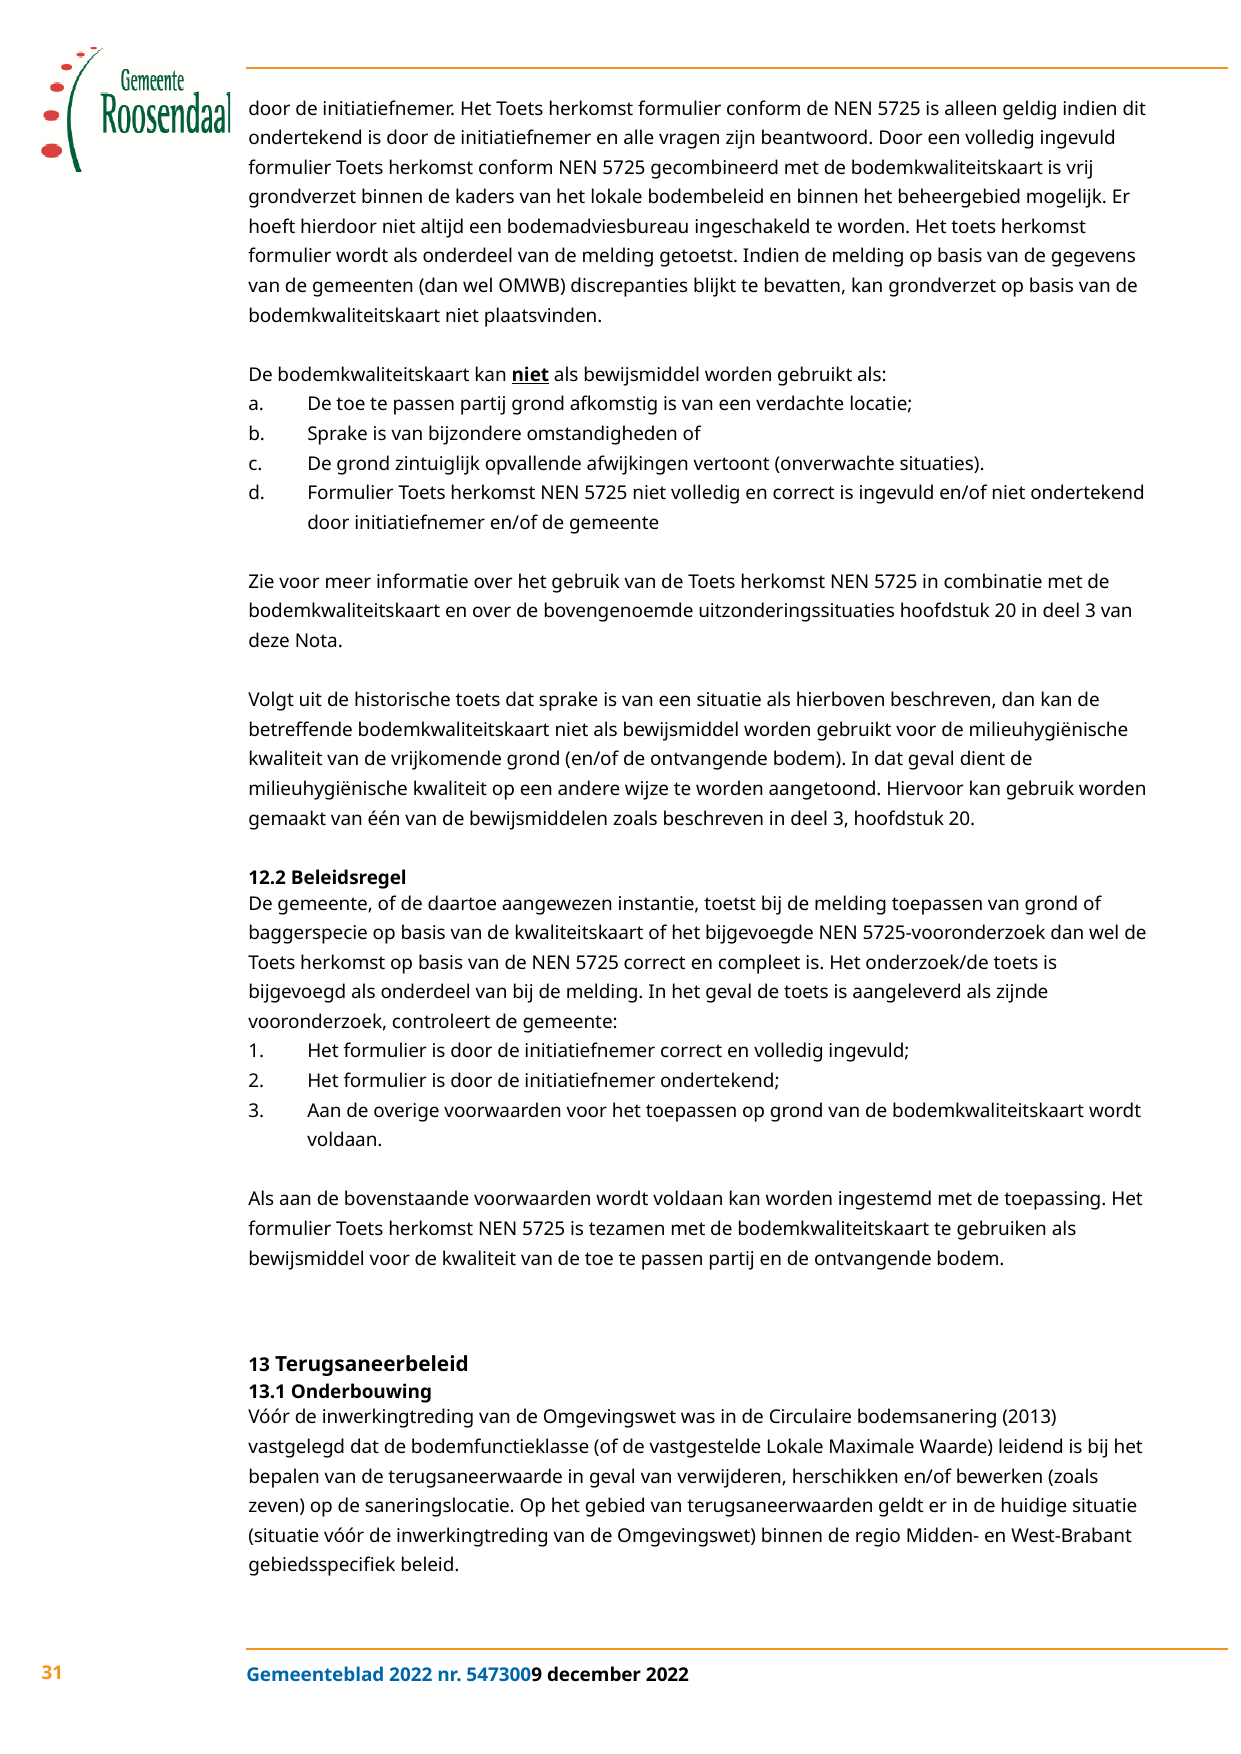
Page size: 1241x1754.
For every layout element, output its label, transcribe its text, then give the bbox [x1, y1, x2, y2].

text Vóór de inwerkingtreding van de Omgevingswet was in de Circulaire bodemsanering (2013) vastgelegd dat de bodemfunctieklasse (of de vastgestelde Lokale Maximale Waarde) leidend is bij het bepalen van de terugsaneerwaarde in geval van verwijderen, herschikken en/of bewerken (zoals zeven) op de saneringslocatie. Op het gebied van terugsaneerwaarden geldt er in de huidige situatie (situatie vóór de inwerkingtreding van de Omgevingswet) binnen de regio Midden- en West-Brabant gebiedsspecifiek beleid. [248, 1404, 1152, 1577]
text door de initiatiefnemer. Het Toets herkomst formulier conform de NEN 5725 is alleen geldig indien dit ondertekend is door de initiatiefnemer en alle vragen zijn beantwoord. Door een volledig ingevuld formulier Toets herkomst conform NEN 5725 gecombineerd met de bodemkwaliteitskaart is vrij grondverzet binnen de kaders van het lokale bodembeleid en binnen het beheergebied mogelijk. Er hoeft hierdoor niet altijd een bodemadviesbureau ingeschakeld te worden. Het toets herkomst formulier wordt als onderdeel van de melding getoetst. Indien de melding op basis van de gegevens van de gemeenten (dan wel OMWB) discrepanties blijkt te bevatten, kan grondverzet op basis van de bodemkwaliteitskaart niet plaatsvinden. [248, 95, 1152, 328]
list Het formulier is door de initiatiefnemer ondertekend; [248, 1067, 1152, 1093]
text De gemeente, of de daartoe aangewezen instantie, toetst bij de melding toepassen van grond of baggerspecie op basis van de kwaliteitskaart of het bijgevoegde NEN 5725-vooronderzoek dan wel de Toets herkomst op basis van de NEN 5725 correct en compleet is. Het onderzoek/de toets is bijgevoegd als onderdeel van bij de melding. In het geval de toets is aangeleverd als zijnde vooronderzoek, controleert de gemeente: [248, 890, 1152, 1034]
list De grond zintuiglijk opvallende afwijkingen vertoont (onverwachte situaties). [248, 450, 1152, 476]
text 12.2 Beleidsregel [248, 864, 1152, 890]
text De bodemkwaliteitskaart kan niet als bewijsmiddel worden gebruikt als: [248, 361, 1152, 387]
list De toe te passen partij grond afkomstig is van een verdachte locatie; [248, 391, 1152, 416]
text 13 Terugsaneerbeleid [248, 1349, 1152, 1378]
list Formulier Toets herkomst NEN 5725 niet volledig en correct is ingevuld en/of niet ondertekend door initiatiefnemer en/of de gemeente [248, 479, 1152, 535]
text Volgt uit de historische toets dat sprake is van een situatie als hierboven beschreven, dan kan de betreffende bodemkwaliteitskaart niet als bewijsmiddel worden gebruikt voor de milieuhygiënische kwaliteit van de vrijkomende grond (en/of de ontvangende bodem). In dat geval dient de milieuhygiënische kwaliteit op een andere wijze te worden aangetoond. Hiervoor kan gebruik worden gemaakt van één van de bewijsmiddelen zoals beschreven in deel 3, hoofdstuk 20. [248, 686, 1152, 831]
text Als aan de bovenstaande voorwaarden wordt voldaan kan worden ingestemd met de toepassing. Het formulier Toets herkomst NEN 5725 is tezamen met de bodemkwaliteitskaart te gebruiken als bewijsmiddel voor de kwaliteit van de toe te passen partij en de ontvangende bodem. [248, 1186, 1152, 1270]
picture [41, 47, 231, 172]
list Sprake is van bijzondere omstandigheden of [248, 420, 1152, 446]
list Aan de overige voorwaarden voor het toepassen op grond van de bodemkwaliteitskaart wordt voldaan. [248, 1097, 1152, 1152]
list Het formulier is door de initiatiefnemer correct en volledig ingevuld; [248, 1038, 1152, 1063]
text Zie voor meer informatie over het gebruik van de Toets herkomst NEN 5725 in combinatie met de bodemkwaliteitskaart en over de bovengenoemde uitzonderingssituaties hoofdstuk 20 in deel 3 van deze Nota. [248, 568, 1152, 653]
text 13.1 Onderbouwing [248, 1378, 1152, 1404]
